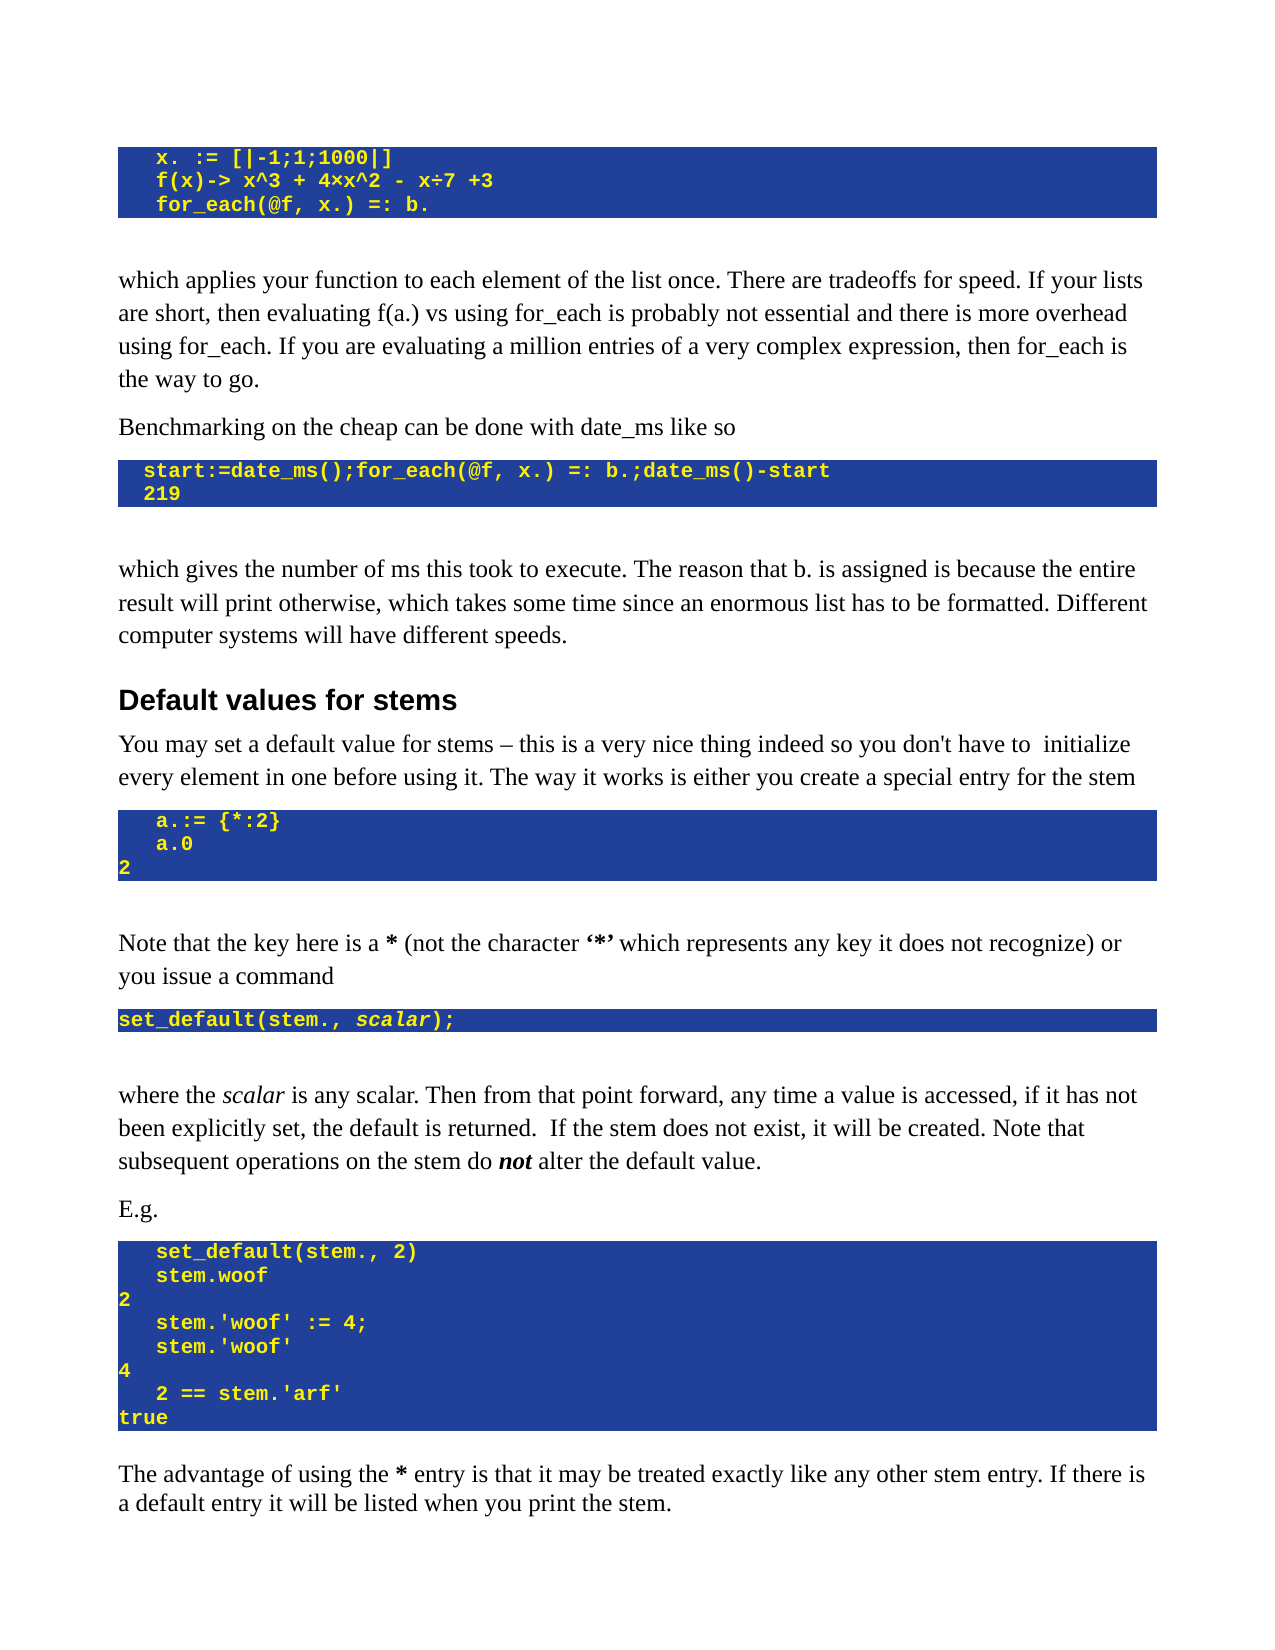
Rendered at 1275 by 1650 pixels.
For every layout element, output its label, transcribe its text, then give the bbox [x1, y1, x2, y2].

text for_each(@f, x.) =: b. [118, 194, 1157, 218]
text set_default(stem., 2) [118, 1241, 1157, 1265]
text a.0 [118, 833, 1157, 857]
text The advantage of using the * entry is that it may be treated exactly like any other stem entry. If there is a default entry it will be listed when you print the stem. [118, 1459, 1157, 1517]
text Note that the key here is a * (not the character ‘*’ which represents any key it does not recognize) or you issue a command [118, 928, 1157, 990]
subtitle Default values for stems [118, 683, 1157, 717]
text 219 [118, 483, 1157, 507]
text Benchmarking on the cheap can be done with date_ms like so [118, 412, 1157, 441]
text start:=date_ms();for_each(@f, x.) =: b.;date_ms()-start [118, 460, 1157, 483]
text f(x)-> x^3 + 4×x^2 - x÷7 +3 [118, 171, 1157, 194]
text set_default(stem., scalar); [118, 1009, 1157, 1032]
text stem.'woof' [118, 1336, 1157, 1359]
text x. := [|-1;1;1000|] [118, 147, 1157, 171]
text 2 [118, 1289, 1157, 1312]
text a.:= {*:2} [118, 810, 1157, 833]
text which applies your function to each element of the list once. There are tradeoffs for speed. If your lists are short, then evaluating f(a.) vs using for_each is probably not essential and there is more overhead using for_each. If you are evaluating a million entries of a very complex expression, then for_each is the way to go. [118, 265, 1157, 393]
text You may set a default value for stems – this is a very nice thing indeed so you don't have to initialize every element in one before using it. The way it works is either you create a special entry for the stem [118, 729, 1157, 791]
text true [118, 1407, 1157, 1431]
text E.g. [118, 1194, 1157, 1222]
text which gives the number of ms this took to execute. The reason that b. is assigned is because the entire result will print otherwise, which takes some time since an enormous list has to be formatted. Different computer systems will have different speeds. [118, 554, 1157, 649]
text stem.woof [118, 1265, 1157, 1289]
text 2 [118, 857, 1157, 881]
text where the scalar is any scalar. Then from that point forward, any time a value is accessed, if it has not been explicitly set, the default is returned. If the stem does not exist, it will be created. Note that subsequent operations on the stem do not alter the default value. [118, 1080, 1157, 1175]
text stem.'woof' := 4; [118, 1312, 1157, 1336]
text 2 == stem.'arf' [118, 1383, 1157, 1407]
text 4 [118, 1359, 1157, 1383]
